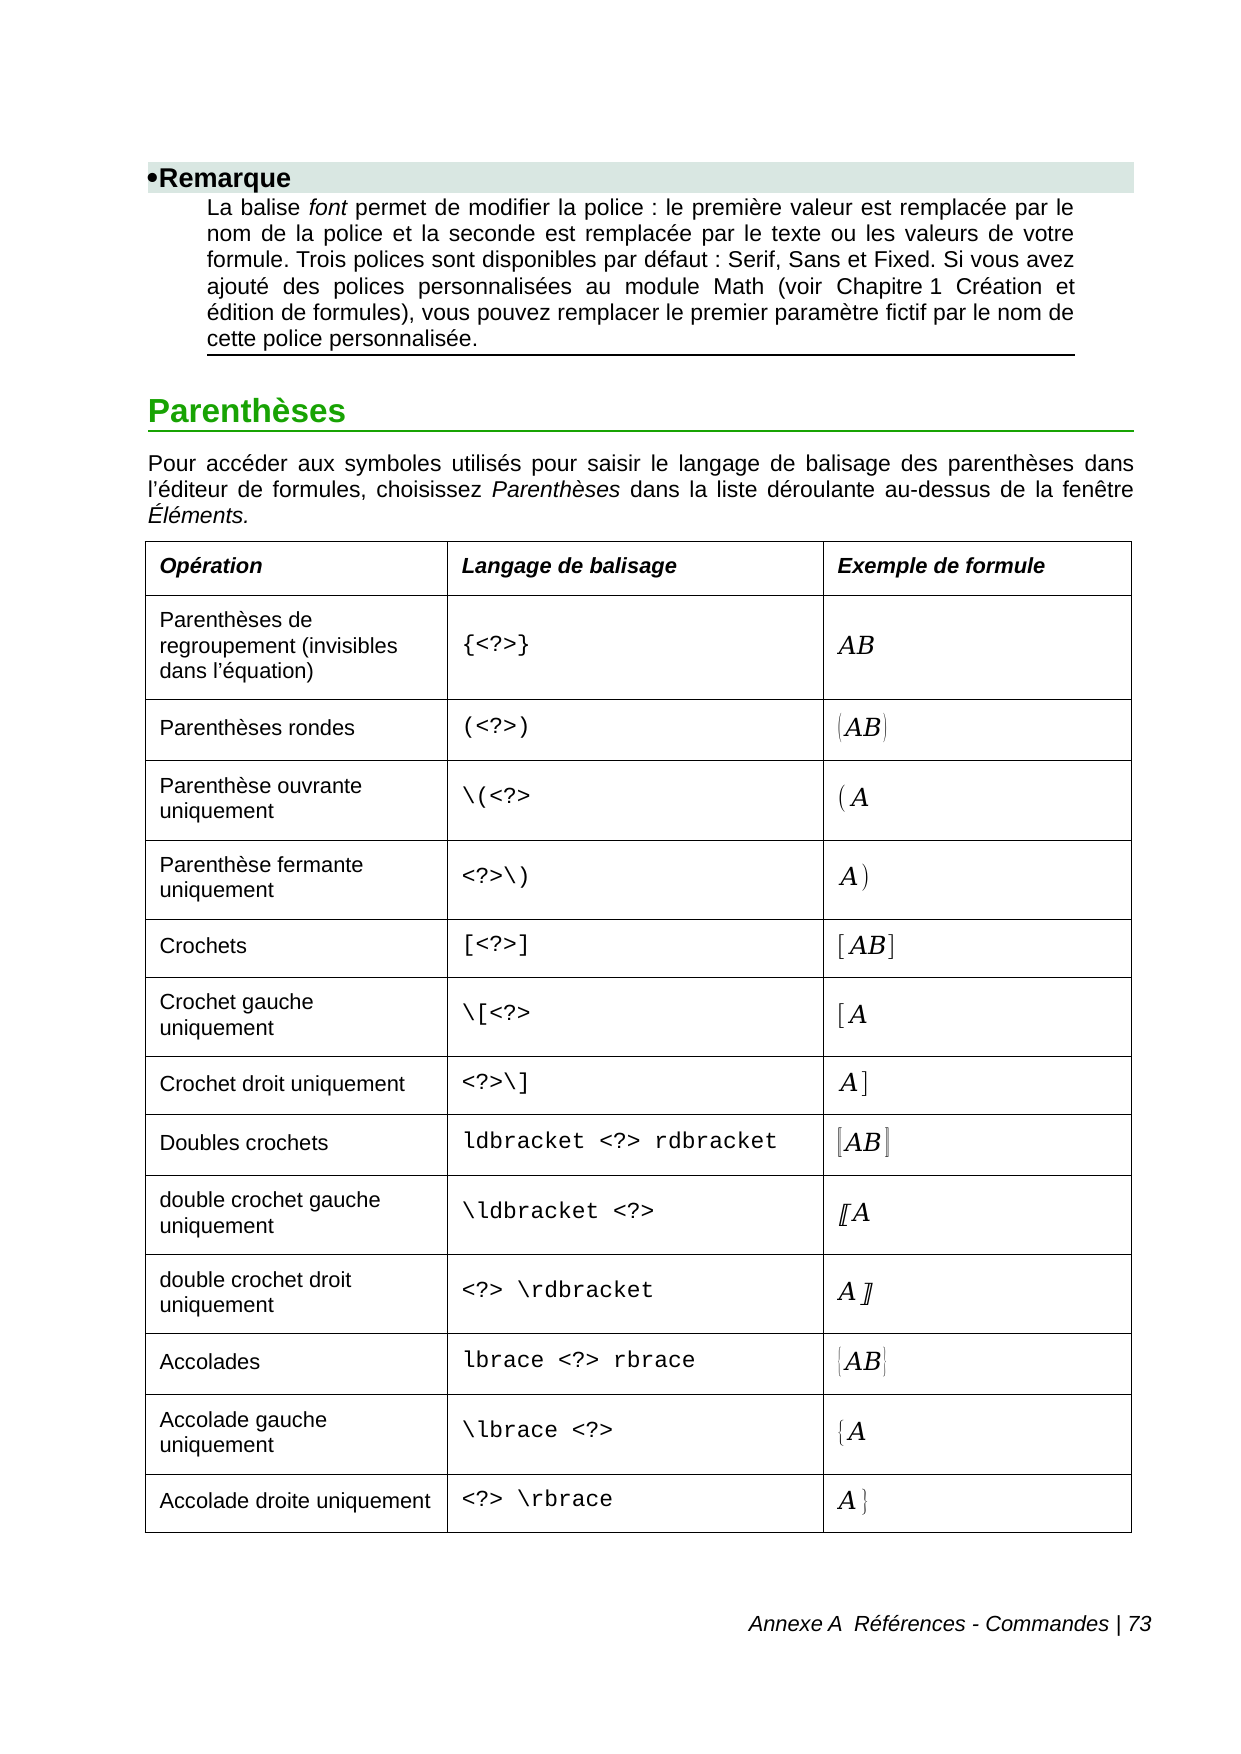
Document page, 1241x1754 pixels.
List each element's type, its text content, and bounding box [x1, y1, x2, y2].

table_cell \(<?> [448, 761, 823, 839]
table_cell [824, 841, 1131, 919]
table_cell [824, 1057, 1131, 1114]
table_cell Doubles crochets [146, 1115, 447, 1175]
table_cell Crochet droit uniquement [146, 1057, 447, 1114]
table_cell [824, 920, 1131, 977]
table_cell [824, 1395, 1131, 1473]
table_cell double crochet gauche uniquement [146, 1176, 447, 1254]
table_cell <?>\) [448, 841, 823, 919]
table_cell ldbracket <?> rdbracket [448, 1115, 823, 1175]
table_cell [824, 1115, 1131, 1175]
table_cell Crochet gauche uniquement [146, 978, 447, 1056]
table_cell lbrace <?> rbrace [448, 1334, 823, 1394]
subtitle Remarque [148, 162, 1134, 193]
table_cell [824, 978, 1131, 1056]
table_cell <?> \rbrace [448, 1475, 823, 1532]
table_header Langage de balisage [448, 542, 823, 595]
table_cell [824, 761, 1131, 839]
table_cell double crochet droit uniquement [146, 1255, 447, 1333]
table_cell (<?>) [448, 700, 823, 760]
table_cell \ldbracket <?> [448, 1176, 823, 1254]
table_cell Parenthèses de regroupement (invisibles dans l’équation) [146, 596, 447, 699]
table_cell [824, 596, 1131, 699]
text Pour accéder aux symboles utilisés pour saisir le langage de balisage des parenthèses dans l’éditeur de formules, choisissez Parenthèses dans la liste déroulante au-dessus de la fenêtre Éléments. [148, 449, 1134, 528]
subtitle Parenthèses [148, 391, 1134, 430]
table_cell Accolades [146, 1334, 447, 1394]
table_cell [824, 700, 1131, 760]
table_cell [824, 1176, 1131, 1254]
table_cell {<?>} [448, 596, 823, 699]
table_cell [824, 1475, 1131, 1532]
table_cell Accolade droite uniquement [146, 1475, 447, 1532]
table_cell Crochets [146, 920, 447, 977]
table_cell \[<?> [448, 978, 823, 1056]
table_cell Parenthèse ouvrante uniquement [146, 761, 447, 839]
table_header Opération [146, 542, 447, 595]
table_cell Parenthèse fermante uniquement [146, 841, 447, 919]
table_cell [824, 1255, 1131, 1333]
table_cell \lbrace <?> [448, 1395, 823, 1473]
text La balise font permet de modifier la police : le première valeur est remplacée par le nom de la police et la seconde est remplacée par le texte ou les valeurs de votre formule. Trois polices sont disponibles par défaut : Serif, Sans et Fixed. Si vous avez ajouté des polices personnalisées au module Math (voir Chapitre 1 Créeration et éditerion des formules), vous pouvez remplacer le premier paramètre fictif par le nom de cette police personnalisée. [207, 193, 1075, 354]
table_cell [824, 1334, 1131, 1394]
table_cell <?>\] [448, 1057, 823, 1114]
table_cell Parenthèses rondes [146, 700, 447, 760]
table_cell Accolade gauche uniquement [146, 1395, 447, 1473]
table_cell <?> \rdbracket [448, 1255, 823, 1333]
table_header Exemple de formule [824, 542, 1131, 595]
table_cell [<?>] [448, 920, 823, 977]
